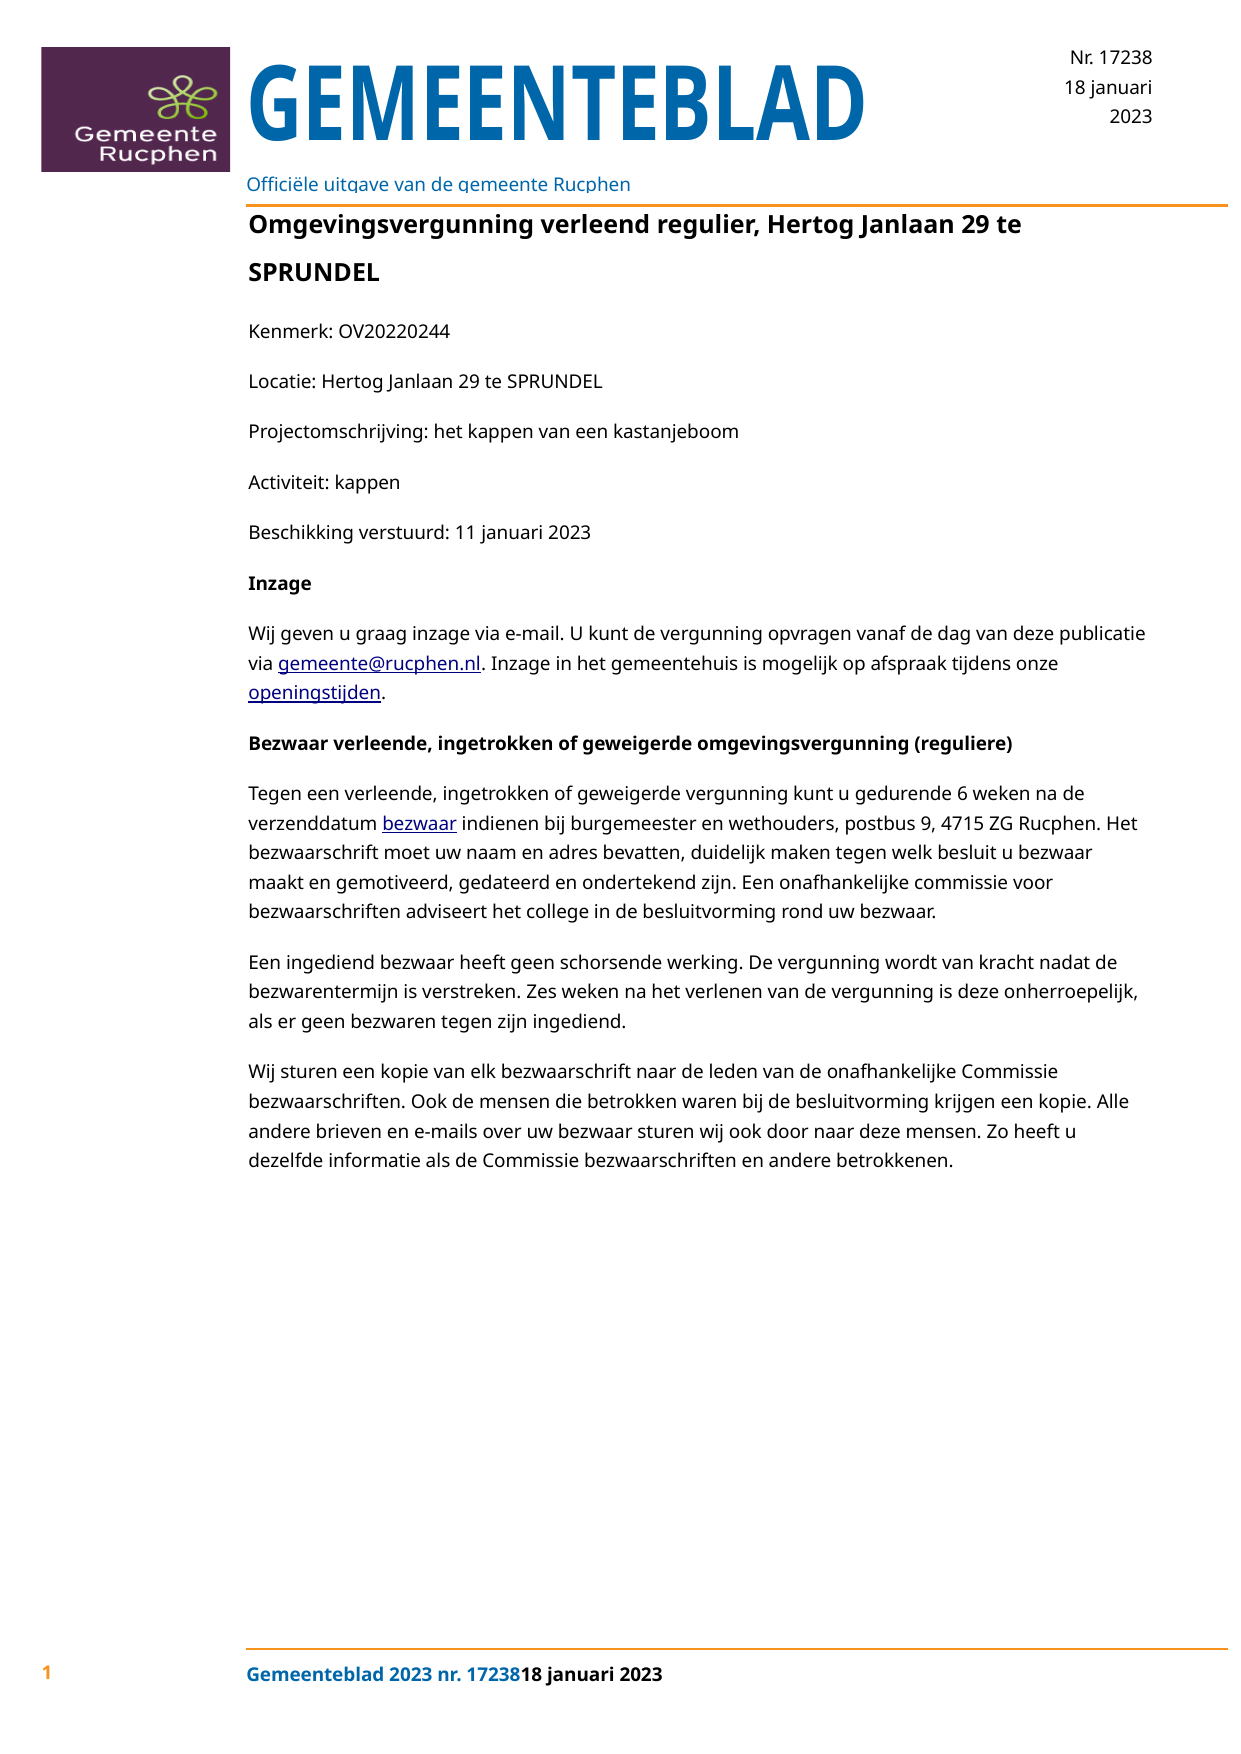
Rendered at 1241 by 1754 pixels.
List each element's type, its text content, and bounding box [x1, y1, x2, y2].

text Kenmerk: OV20220244 [248, 318, 1152, 344]
text Projectomschrijving: het kappen van een kastanjeboom [248, 419, 1152, 444]
text Beschikking verstuurd: 11 januari 2023 [248, 519, 1152, 545]
text Inzage [248, 570, 1152, 596]
text Bezwaar verleende, ingetrokken of geweigerde omgevingsvergunning (reguliere) [248, 730, 1152, 756]
text Locatie: Hertog Janlaan 29 te SPRUNDEL [248, 368, 1152, 394]
text Tegen een verleende, ingetrokken of geweigerde vergunning kunt u gedurende 6 weken na de verzenddatum bezwaar indienen bij burgemeester en wethouders, postbus 9, 4715 ZG Rucphen. Het bezwaarschrift moet uw naam en adres bevatten, duidelijk maken tegen welk besluit u bezwaar maakt en gemotiveerd, gedateerd en ondertekend zijn. Een onafhankelijke commissie voor bezwaarschriften adviseert het college in de besluitvorming rond uw bezwaar. [248, 780, 1152, 924]
text Omgevingsvergunning verleend regulier, Hertog Janlaan 29 te SPRUNDEL [248, 207, 1152, 288]
text Wij sturen een kopie van elk bezwaarschrift naar de leden van de onafhankelijke Commissie bezwaarschriften. Ook de mensen die betrokken waren bij de besluitvorming krijgen een kopie. Alle andere brieven en e-mails over uw bezwaar sturen wij ook door naar deze mensen. Zo heeft u dezelfde informatie als de Commissie bezwaarschriften en andere betrokkenen. [248, 1059, 1152, 1173]
picture [41, 47, 231, 172]
text Een ingediend bezwaar heeft geen schorsende werking. De vergunning wordt van kracht nadat de bezwarentermijn is verstreken. Zes weken na het verlenen van de vergunning is deze onherroepelijk, als er geen bezwaren tegen zijn ingediend. [248, 949, 1152, 1034]
text Wij geven u graag inzage via e-mail. U kunt de vergunning opvragen vanaf de dag van deze publicatie via gemeente@rucphen.nl. Inzage in het gemeentehuis is mogelijk op afspraak tijdens onze openingstijden. [248, 620, 1152, 705]
text Activiteit: kappen [248, 469, 1152, 495]
